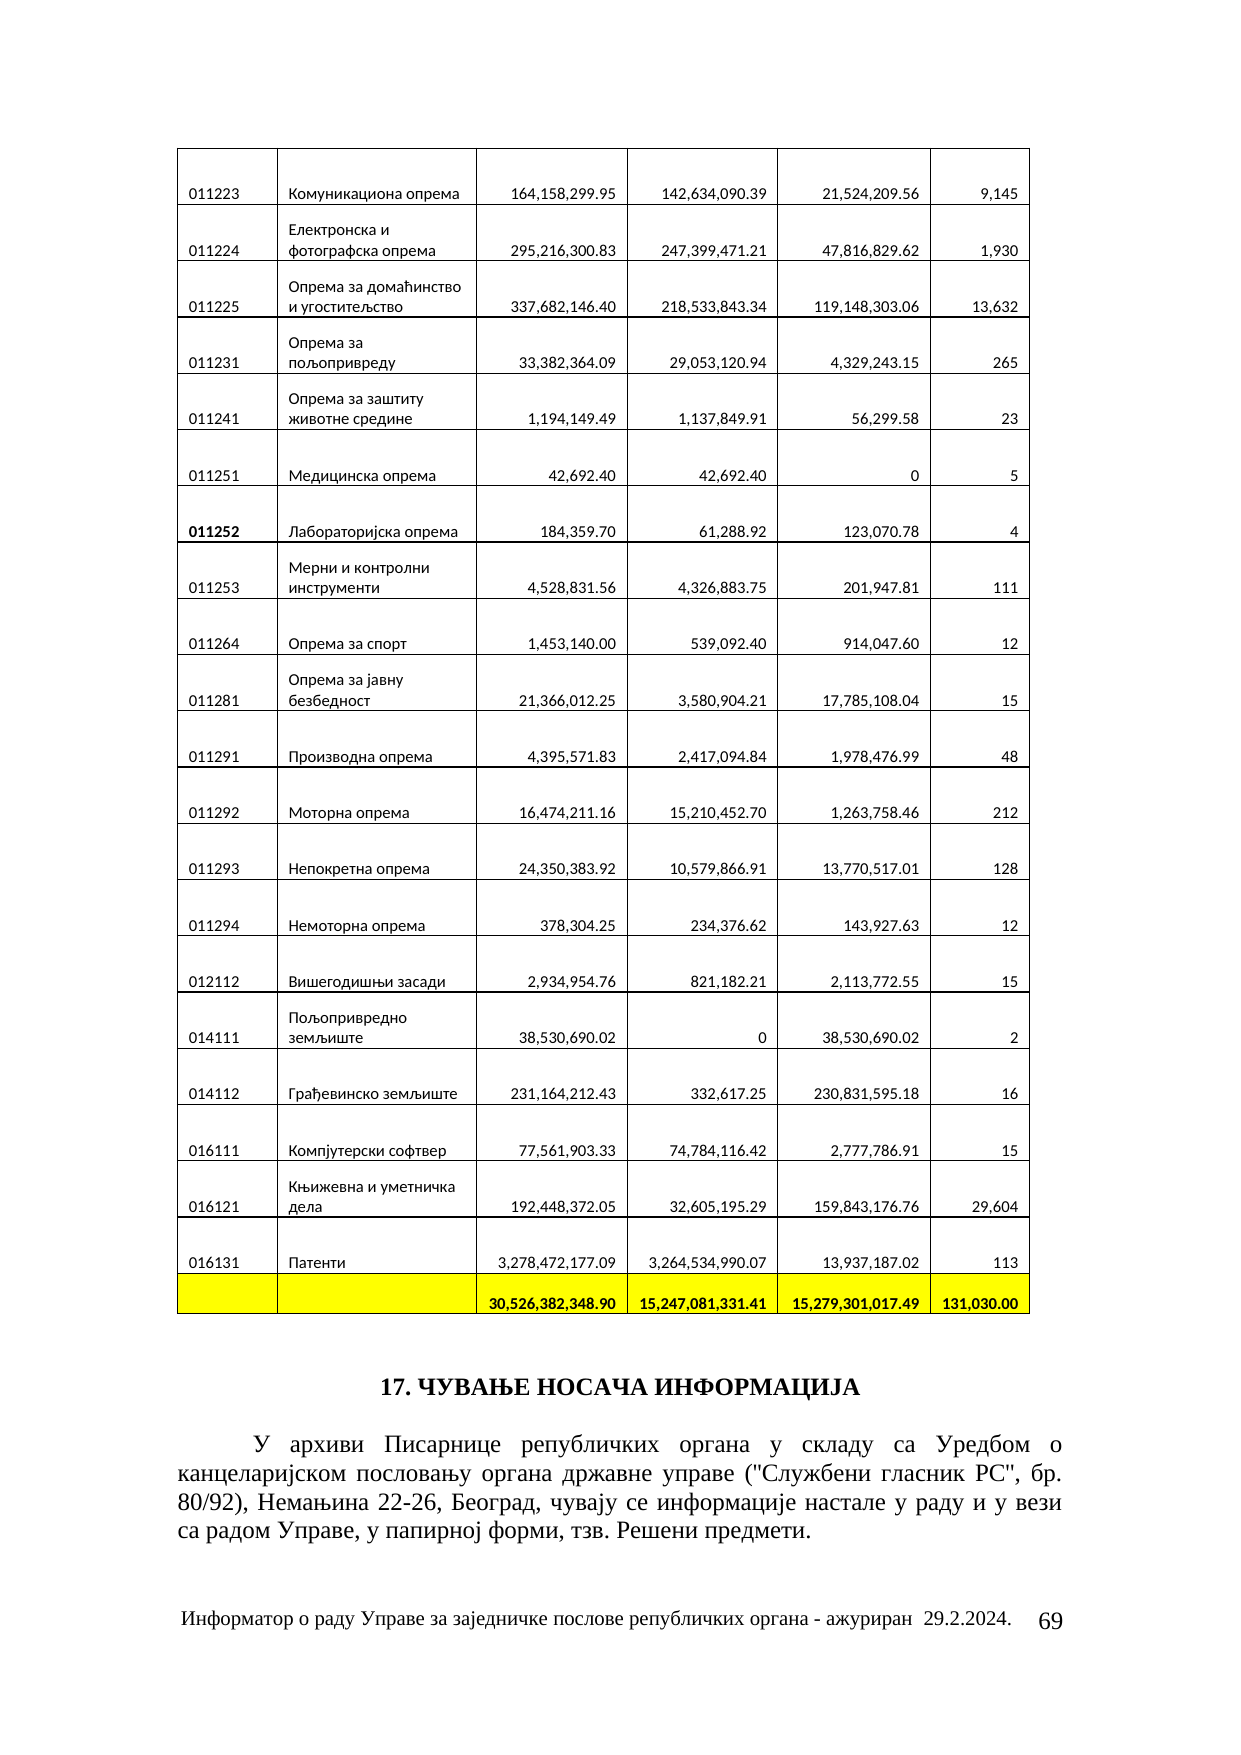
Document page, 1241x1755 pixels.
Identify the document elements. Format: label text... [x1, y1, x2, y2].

table_cell 17,785,108.04 [778, 655, 930, 710]
table_cell 2,777,786.91 [778, 1105, 930, 1160]
table_cell Грађевинско земљиште [278, 1049, 476, 1104]
table_cell Немоторна опрема [278, 880, 476, 935]
table_cell 5 [931, 430, 1029, 485]
table_cell 1,137,849.91 [628, 374, 777, 429]
table_cell 15 [931, 936, 1029, 991]
table_cell 011225 [178, 261, 277, 316]
table_cell 2 [931, 993, 1029, 1048]
table_cell 1,453,140.00 [477, 599, 627, 654]
table_cell 012112 [178, 936, 277, 991]
table_cell Лабораторијска опрема [278, 486, 476, 541]
table_cell 014111 [178, 993, 277, 1048]
table_cell 332,617.25 [628, 1049, 777, 1104]
table_cell Опрема за заштиту животне средине [278, 374, 476, 429]
table_cell 128 [931, 824, 1029, 879]
table_cell 24,350,383.92 [477, 824, 627, 879]
table_cell 011231 [178, 318, 277, 373]
table_cell 113 [931, 1218, 1029, 1273]
table_cell Књижевна и уметничка дела [278, 1161, 476, 1216]
table_cell 38,530,690.02 [778, 993, 930, 1048]
table_cell 337,682,146.40 [477, 261, 627, 316]
table_cell 10,579,866.91 [628, 824, 777, 879]
table_cell Моторна опрема [278, 768, 476, 823]
table_cell Патенти [278, 1218, 476, 1273]
table_cell 3,264,534,990.07 [628, 1218, 777, 1273]
table_cell Електронска и фотографска опрема [278, 205, 476, 260]
table_cell Непокретна опрема [278, 824, 476, 879]
table_cell 15,247,081,331.41 [628, 1274, 777, 1313]
table_cell 539,092.40 [628, 599, 777, 654]
table_cell 9,145 [931, 149, 1029, 204]
table_cell 142,634,090.39 [628, 149, 777, 204]
table_cell 295,216,300.83 [477, 205, 627, 260]
table_cell 0 [778, 430, 930, 485]
table_cell Производна опрема [278, 711, 476, 766]
subtitle 17. ЧУВАЊЕ НОСАЧА ИНФОРМАЦИЈА [177, 1372, 1063, 1401]
table_cell 821,182.21 [628, 936, 777, 991]
table_cell 143,927.63 [778, 880, 930, 935]
table_cell Медицинска опрема [278, 430, 476, 485]
table_cell 131,030.00 [931, 1274, 1029, 1313]
table_cell [278, 1274, 476, 1313]
table_cell 32,605,195.29 [628, 1161, 777, 1216]
table_cell 2,934,954.76 [477, 936, 627, 991]
table_cell 42,692.40 [477, 430, 627, 485]
table_cell 016121 [178, 1161, 277, 1216]
table_cell 230,831,595.18 [778, 1049, 930, 1104]
table_cell 42,692.40 [628, 430, 777, 485]
table_cell 4,326,883.75 [628, 543, 777, 598]
table_cell 15 [931, 655, 1029, 710]
table_cell Компјутерски софтвер [278, 1105, 476, 1160]
table_cell 56,299.58 [778, 374, 930, 429]
table_cell 164,158,299.95 [477, 149, 627, 204]
table_cell 33,382,364.09 [477, 318, 627, 373]
table_cell 159,843,176.76 [778, 1161, 930, 1216]
table_cell 12 [931, 880, 1029, 935]
table_cell 1,930 [931, 205, 1029, 260]
table_cell 1,263,758.46 [778, 768, 930, 823]
table_cell 23 [931, 374, 1029, 429]
table_cell 011281 [178, 655, 277, 710]
table_cell 218,533,843.34 [628, 261, 777, 316]
table_cell 1,978,476.99 [778, 711, 930, 766]
table_cell 201,947.81 [778, 543, 930, 598]
table_cell 0 [628, 993, 777, 1048]
text У архиви Писарнице републичких органа у складу са Уредбом о канцеларијском пословању органа државне управе (''Службени гласник РС'', бр. 80/92), Немањина 22-26, Београд, чувају се информације настале у раду и у вези са радом Управе, у папирној форми, тзв. Решени предмети. [177, 1429, 1063, 1544]
table_cell 21,524,209.56 [778, 149, 930, 204]
table_cell 61,288.92 [628, 486, 777, 541]
table_cell 378,304.25 [477, 880, 627, 935]
table_cell [178, 1274, 277, 1313]
table_cell 011252 [178, 486, 277, 541]
table_cell 119,148,303.06 [778, 261, 930, 316]
table_cell 3,580,904.21 [628, 655, 777, 710]
table_cell 13,632 [931, 261, 1029, 316]
table_cell 011224 [178, 205, 277, 260]
table_cell 123,070.78 [778, 486, 930, 541]
table_cell Опрема за пољопривреду [278, 318, 476, 373]
table_cell 77,561,903.33 [477, 1105, 627, 1160]
table_cell 4,528,831.56 [477, 543, 627, 598]
table_cell 16 [931, 1049, 1029, 1104]
table_cell 15,279,301,017.49 [778, 1274, 930, 1313]
table_cell Опрема за домаћинство и угоститељство [278, 261, 476, 316]
table_cell 016111 [178, 1105, 277, 1160]
table_cell 4,395,571.83 [477, 711, 627, 766]
table_cell 4 [931, 486, 1029, 541]
table_cell 265 [931, 318, 1029, 373]
table_cell 16,474,211.16 [477, 768, 627, 823]
table_cell 016131 [178, 1218, 277, 1273]
table_cell 011294 [178, 880, 277, 935]
table_cell Мерни и контролни инструменти [278, 543, 476, 598]
table_cell 212 [931, 768, 1029, 823]
table_cell Опрема за спорт [278, 599, 476, 654]
table_cell 30,526,382,348.90 [477, 1274, 627, 1313]
table_cell 011291 [178, 711, 277, 766]
table_cell 21,366,012.25 [477, 655, 627, 710]
table_cell 29,604 [931, 1161, 1029, 1216]
table_cell 011251 [178, 430, 277, 485]
table_cell 2,417,094.84 [628, 711, 777, 766]
table_cell 12 [931, 599, 1029, 654]
table_cell 111 [931, 543, 1029, 598]
table_cell 231,164,212.43 [477, 1049, 627, 1104]
table_cell 011223 [178, 149, 277, 204]
table_cell 247,399,471.21 [628, 205, 777, 260]
table_cell 234,376.62 [628, 880, 777, 935]
table_cell 011264 [178, 599, 277, 654]
table_cell 15 [931, 1105, 1029, 1160]
table_cell Комуникациона опрема [278, 149, 476, 204]
table_cell 192,448,372.05 [477, 1161, 627, 1216]
table_cell 2,113,772.55 [778, 936, 930, 991]
table_cell 15,210,452.70 [628, 768, 777, 823]
table_cell 4,329,243.15 [778, 318, 930, 373]
table_cell 47,816,829.62 [778, 205, 930, 260]
table_cell 184,359.70 [477, 486, 627, 541]
table_cell 13,937,187.02 [778, 1218, 930, 1273]
table_cell Опрема за јавну безбедност [278, 655, 476, 710]
table_cell 38,530,690.02 [477, 993, 627, 1048]
table_cell 011292 [178, 768, 277, 823]
table_cell 13,770,517.01 [778, 824, 930, 879]
table_cell 29,053,120.94 [628, 318, 777, 373]
table_cell 014112 [178, 1049, 277, 1104]
table_cell Вишегодишњи засади [278, 936, 476, 991]
table_cell 011253 [178, 543, 277, 598]
table_cell 011241 [178, 374, 277, 429]
table_cell 48 [931, 711, 1029, 766]
table_cell 1,194,149.49 [477, 374, 627, 429]
table_cell Пољопривредно земљиште [278, 993, 476, 1048]
table_cell 74,784,116.42 [628, 1105, 777, 1160]
table_cell 914,047.60 [778, 599, 930, 654]
table_cell 011293 [178, 824, 277, 879]
table_cell 3,278,472,177.09 [477, 1218, 627, 1273]
